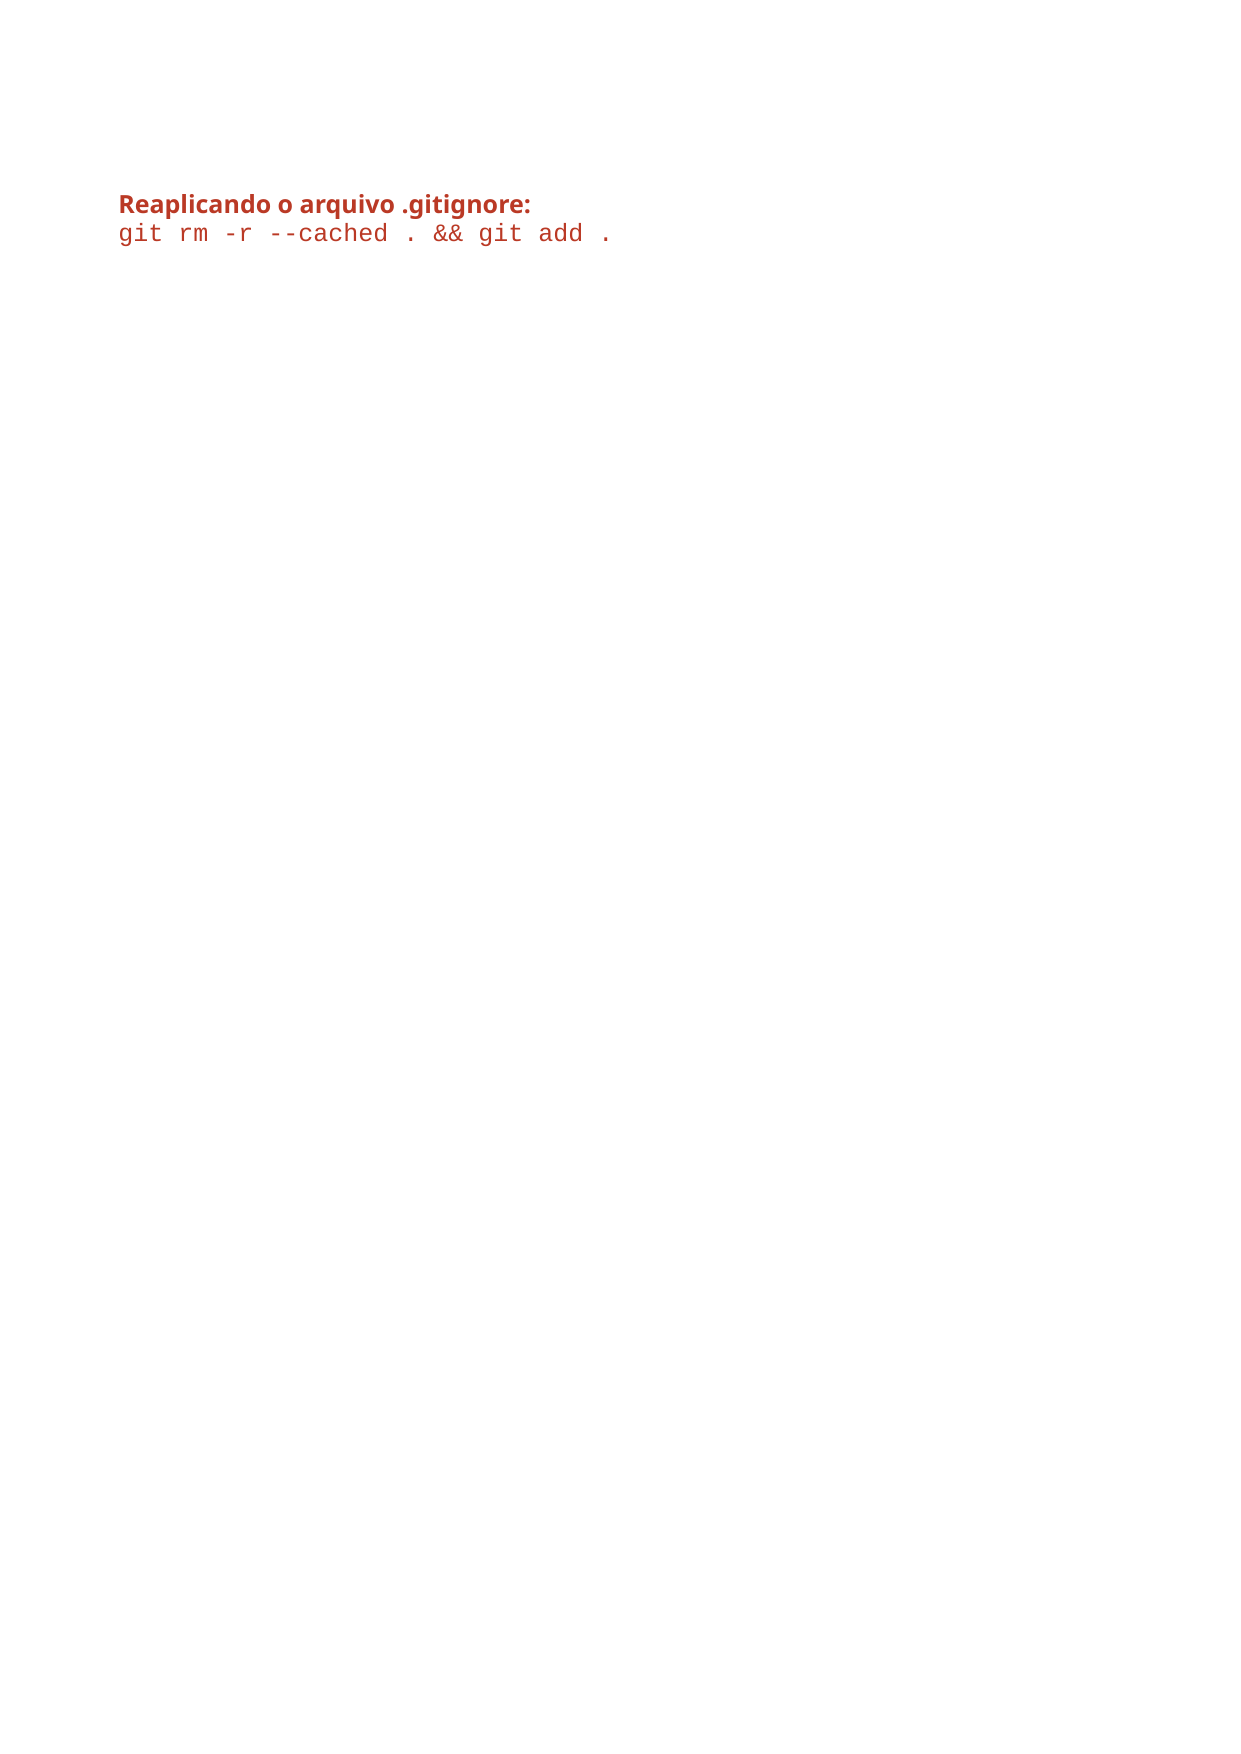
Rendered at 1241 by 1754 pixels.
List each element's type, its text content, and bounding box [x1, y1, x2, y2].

text Reaplicando o arquivo .gitignore: [118, 186, 1122, 220]
text git rm -r --cached . && git add . [118, 220, 1122, 249]
